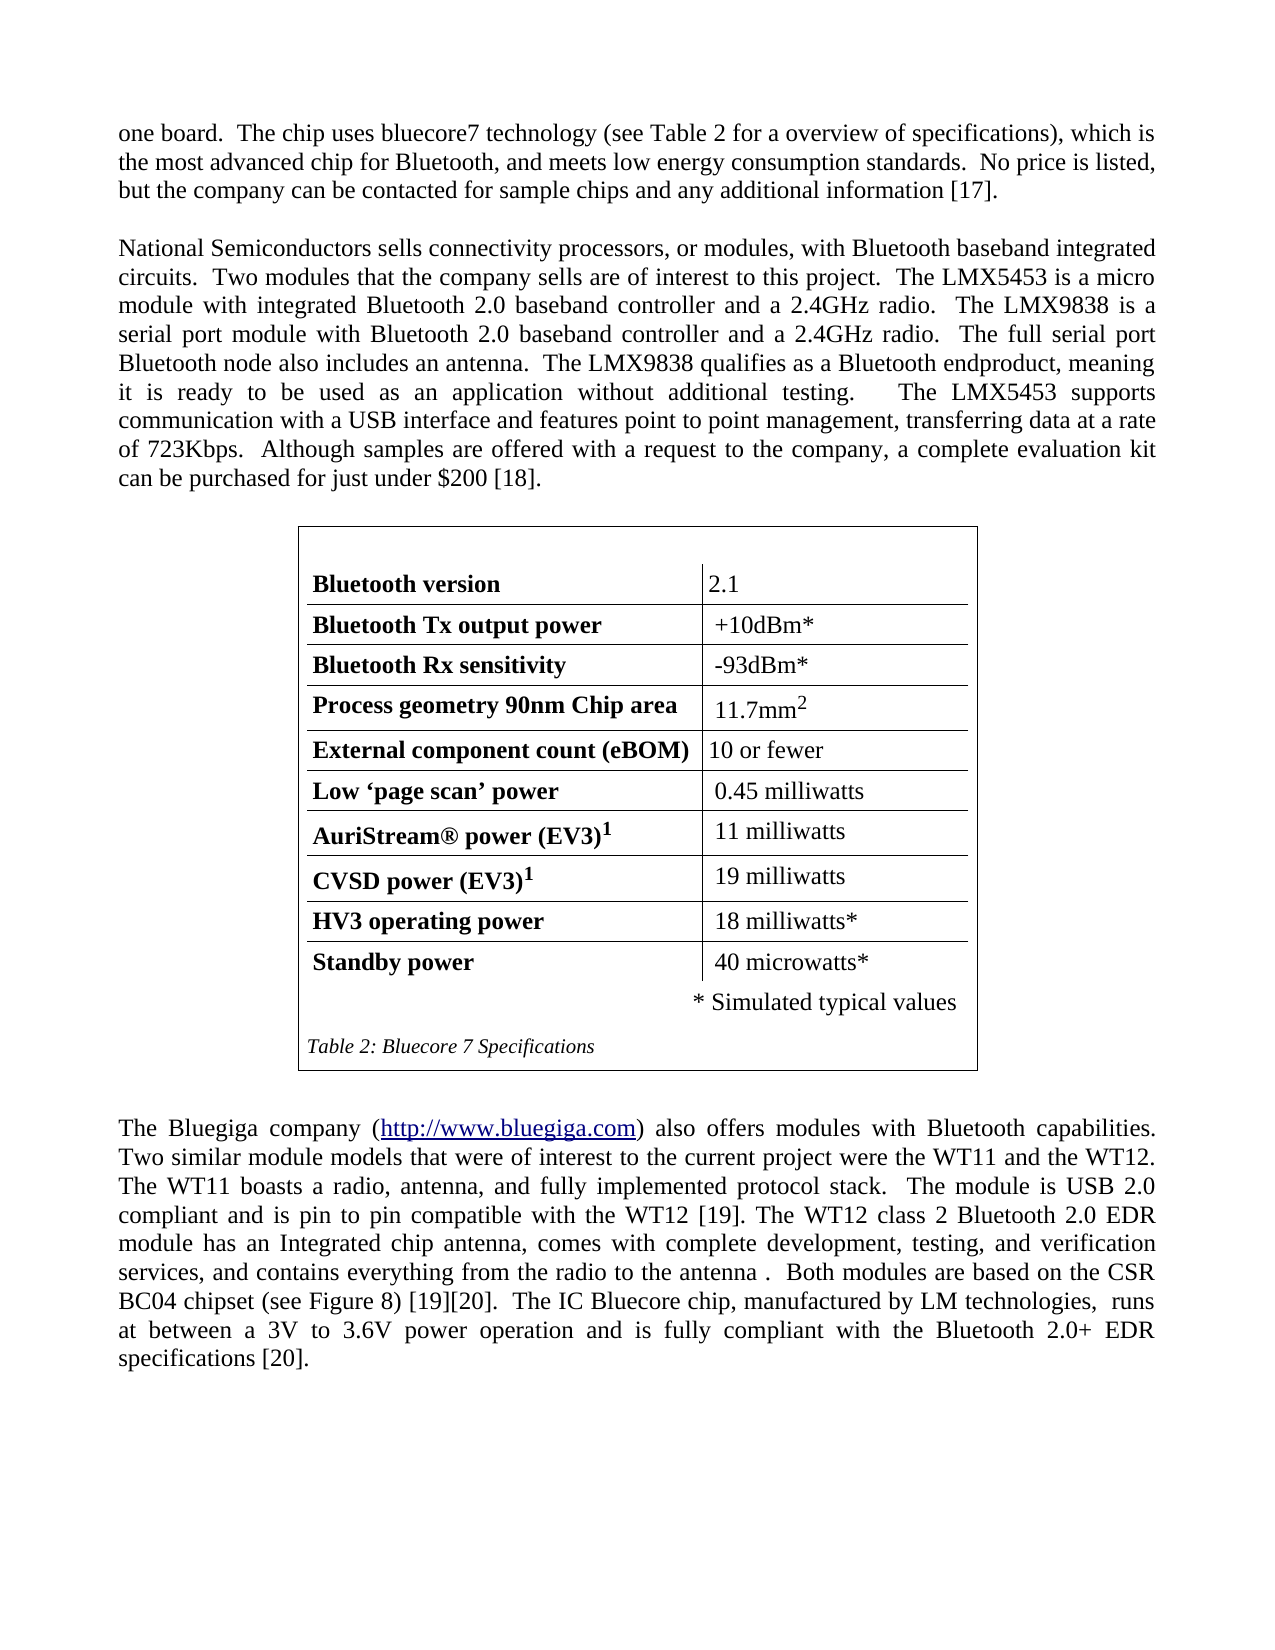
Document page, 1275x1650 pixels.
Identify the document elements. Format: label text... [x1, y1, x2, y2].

table_cell 11.7mm2 [703, 686, 968, 730]
text one board. The chip uses bluecore7 technology (see Table 2 for a overview of specifications), which is the most advanced chip for Bluetooth, and meets low energy consumption standards. No price is listed, but the company can be contacted for sample chips and any additional information [17]. [118, 118, 1157, 204]
table_cell * Simulated typical values [307, 981, 968, 1021]
table_cell 0.45 milliwatts [703, 771, 968, 810]
table_cell +10dBm* [703, 605, 968, 644]
table_cell Bluetooth Rx sensitivity [307, 645, 702, 685]
table_cell 18 milliwatts* [703, 902, 968, 941]
table_header 2.1 [703, 564, 968, 604]
table_cell HV3 operating power [307, 902, 702, 941]
table_header Bluetooth version [307, 564, 702, 604]
table_cell 11 milliwatts [703, 811, 968, 855]
table_cell -93dBm* [703, 645, 968, 685]
table_cell 10 or fewer [703, 731, 968, 770]
table_cell External component count (eBOM) [307, 731, 702, 770]
table_cell Bluetooth Tx output power [307, 605, 702, 644]
table_cell 19 milliwatts [703, 856, 968, 901]
table_cell Low ‘page scan’ power [307, 771, 702, 810]
text [299, 527, 977, 1070]
table_cell Process geometry 90nm Chip area [307, 686, 702, 730]
table_cell Standby power [307, 942, 702, 981]
table_cell AuriStream® power (EV3)1 [307, 811, 702, 855]
table_cell 40 microwatts* [703, 942, 968, 981]
table_cell CVSD power (EV3)1 [307, 856, 702, 901]
text National Semiconductors sells connectivity processors, or modules, with Bluetooth baseband integrated circuits. Two modules that the company sells are of interest to this project. The LMX5453 is a micro module with integrated Bluetooth 2.0 baseband controller and a 2.4GHz radio. The LMX9838 is a serial port module with Bluetooth 2.0 baseband controller and a 2.4GHz radio. The full serial port Bluetooth node also includes an antenna. The LMX9838 qualifies as a Bluetooth endproduct, meaning it is ready to be used as an application without additional testing. The LMX5453 supports communication with a USB interface and features point to point management, transferring data at a rate of 723Kbps. Although samples are offered with a request to the company, a complete evaluation kit can be purchased for just under $200 [18]. [118, 233, 1157, 492]
text Table 2: Bluecore 7 Specifications [307, 1034, 968, 1058]
text The Bluegiga company (http://www.bluegiga.com) also offers modules with Bluetooth capabilities. Two similar module models that were of interest to the current project were the WT11 and the WT12. The WT11 boasts a radio, antenna, and fully implemented protocol stack. The module is USB 2.0 compliant and is pin to pin compatible with the WT12 [19]. The WT12 class 2 Bluetooth 2.0 EDR module has an Integrated chip antenna, comes with complete development, testing, and verification services, and contains everything from the radio to the antenna . Both modules are based on the CSR BC04 chipset (see Figure 8) [19][20]. The IC Bluecore chip, manufactured by LM technologies, runs at between a 3V to 3.6V power operation and is fully compliant with the Bluetooth 2.0+ EDR specifications [20]. [118, 1113, 1157, 1372]
